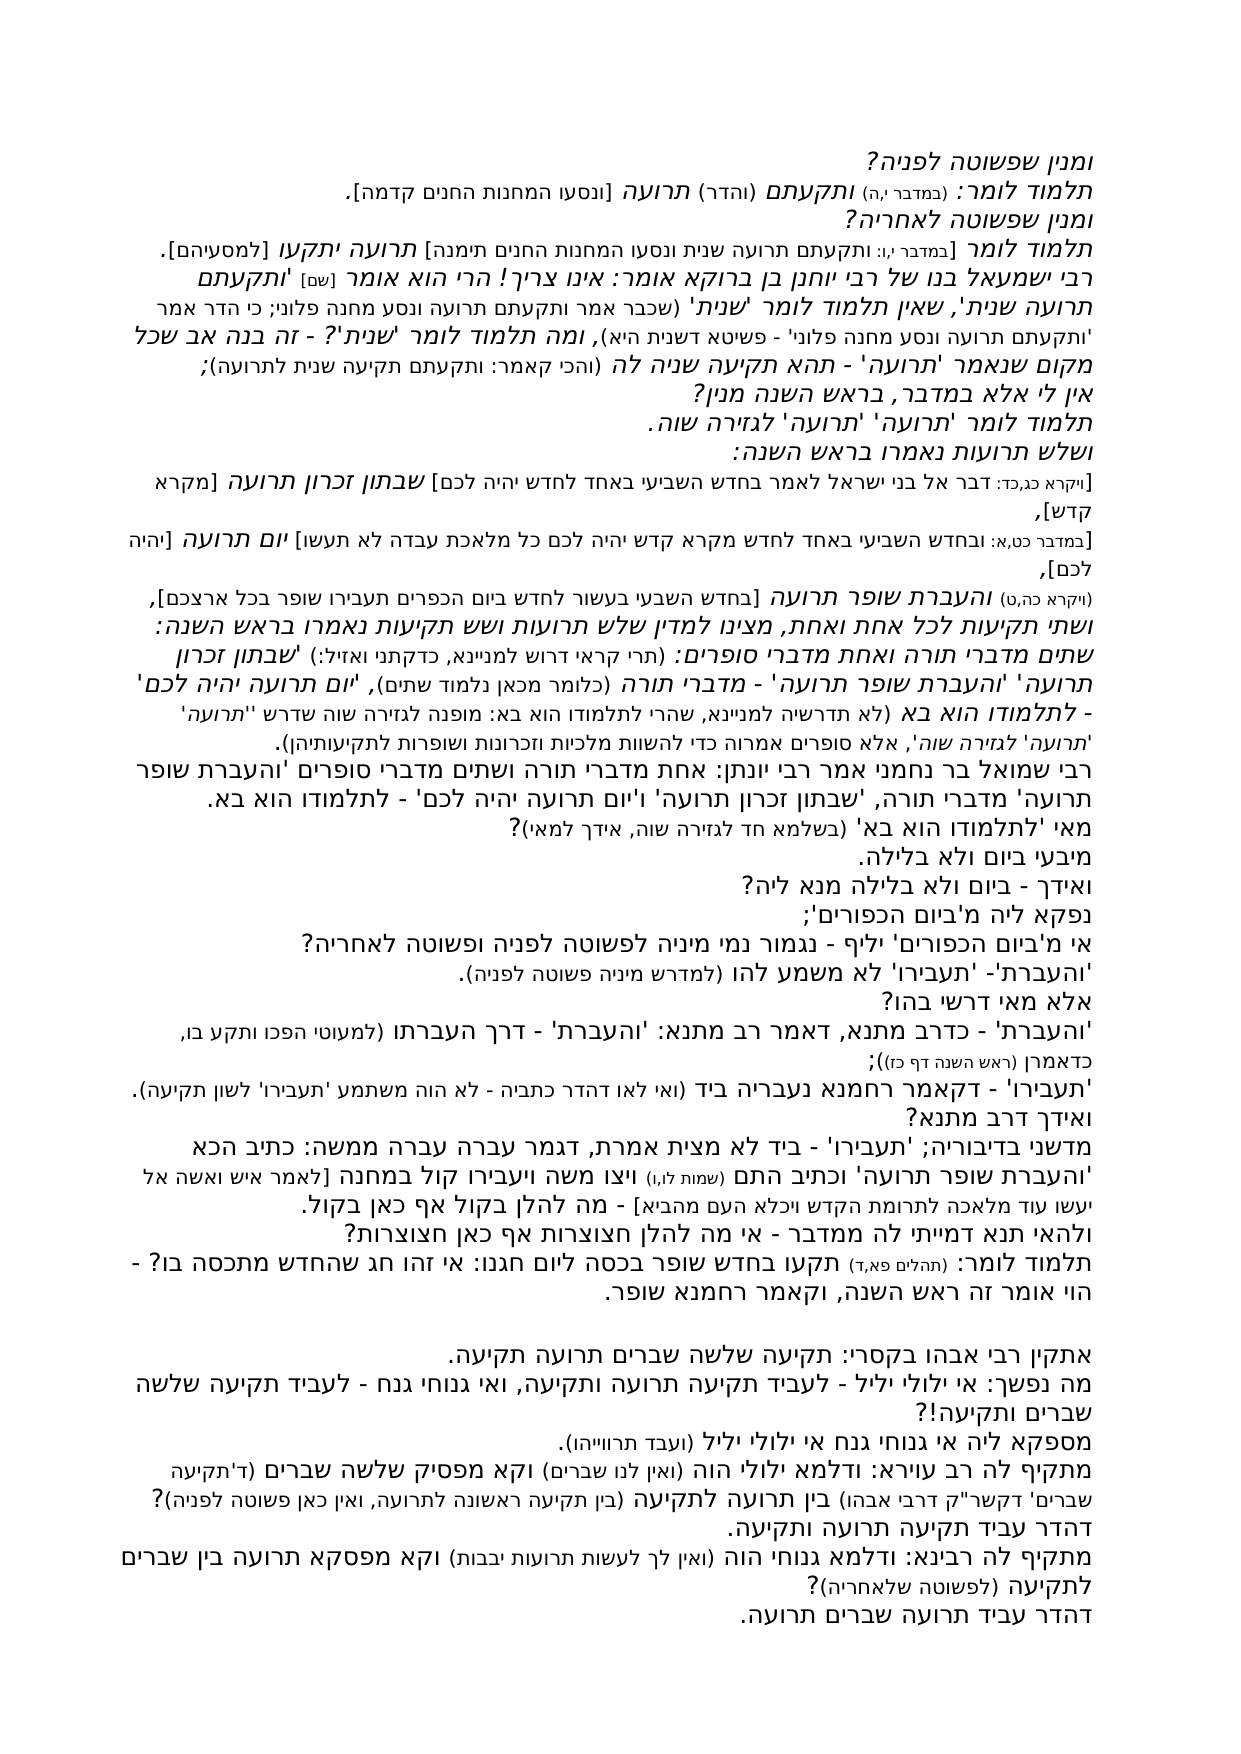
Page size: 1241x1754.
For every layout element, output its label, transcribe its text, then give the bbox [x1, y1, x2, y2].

text דהדר עביד תקיעה תרועה ותקיעה. [118, 1514, 1092, 1543]
text תלמוד לומר 'תרועה' 'תרועה' לגזירה שוה. [118, 408, 1092, 437]
text מאי 'לתלמודו הוא בא' (בשלמא חד לגזירה שוה, אידך למאי)? [118, 814, 1092, 843]
text ואידך - ביום ולא בלילה מנא ליה? [118, 872, 1092, 901]
text [ויקרא כג,כד: דבר אל בני ישראל לאמר בחדש השביעי באחד לחדש יהיה לכם] שבתון זכרון תרועה [מקרא קדש], [118, 466, 1092, 524]
text אין לי אלא במדבר, בראש השנה מנין? [118, 379, 1092, 408]
text (ויקרא כה,ט) והעברת שופר תרועה [בחדש השבעי בעשור לחדש ביום הכפרים תעבירו שופר בכל ארצכם], ושתי תקיעות לכל אחת ואחת, מצינו למדין שלש תרועות ושש תקיעות נאמרו בראש השנה: שתים מדברי תורה ואחת מדברי סופרים: (תרי קראי דרוש למניינא, כדקתני ואזיל:) 'שבתון זכרון תרועה' 'והעברת שופר תרועה' - מדברי תורה (כלומר מכאן נלמוד שתים), 'יום תרועה יהיה לכם' - לתלמודו הוא בא (לא תדרשיה למניינא, שהרי לתלמודו הוא בא: מופנה לגזירה שוה שדרש ''תרועה' 'תרועה' לגזירה שוה', אלא סופרים אמרוה כדי להשוות מלכיות וזכרונות ושופרות לתקיעותיהן). [118, 582, 1092, 756]
text ולהאי תנא דמייתי לה ממדבר - אי מה להלן חצוצרות אף כאן חצוצרות? [118, 1219, 1092, 1248]
text אלא מאי דרשי בהו? [118, 987, 1092, 1016]
text אי מ'ביום הכפורים' יליף - נגמור נמי מיניה לפשוטה לפניה ופשוטה לאחריה? [118, 929, 1092, 958]
text ומנין שפשוטה לפניה? [118, 148, 1092, 177]
text תלמוד לומר: (במדבר י,ה) ותקעתם (והדר) תרועה [ונסעו המחנות החנים קדמה]. [118, 177, 1092, 206]
text מתקיף לה רבינא: ודלמא גנוחי הוה (ואין לך לעשות תרועות יבבות) וקא מפסקא תרועה בין שברים לתקיעה (לפשוטה שלאחריה)? [118, 1543, 1092, 1601]
text [במדבר כט,א: ובחדש השביעי באחד לחדש מקרא קדש יהיה לכם כל מלאכת עבדה לא תעשו] יום תרועה [יהיה לכם], [118, 524, 1092, 582]
text מיבעי ביום ולא בלילה. [118, 843, 1092, 872]
text מספקא ליה אי גנוחי גנח אי ילולי יליל (ועבד תרווייהו). [118, 1427, 1092, 1456]
text מדשני בדיבוריה; 'תעבירו' - ביד לא מצית אמרת, דגמר עברה עברה ממשה: כתיב הכא 'והעברת שופר תרועה' וכתיב התם (שמות לו,ו) ויצו משה ויעבירו קול במחנה [לאמר איש ואשה אל יעשו עוד מלאכה לתרומת הקדש ויכלא העם מהביא] - מה להלן בקול אף כאן בקול. [118, 1132, 1092, 1219]
text ומנין שפשוטה לאחריה? [118, 206, 1092, 234]
text אתקין רבי אבהו בקסרי: תקיעה שלשה שברים תרועה תקיעה. [118, 1340, 1092, 1369]
text 'תעבירו' - דקאמר רחמנא נעבריה ביד (ואי לאו דהדר כתביה - לא הוה משתמע 'תעבירו' לשון תקיעה). [118, 1074, 1092, 1103]
text מה נפשך: אי ילולי יליל - לעביד תקיעה תרועה ותקיעה, ואי גנוחי גנח - לעביד תקיעה שלשה שברים ותקיעה!? [118, 1369, 1092, 1427]
text מתקיף לה רב עוירא: ודלמא ילולי הוה (ואין לנו שברים) וקא מפסיק שלשה שברים (ד'תקיעה שברים' דקשר"ק דרבי אבהו) בין תרועה לתקיעה (בין תקיעה ראשונה לתרועה, ואין כאן פשוטה לפניה)? [118, 1456, 1092, 1514]
text 'והעברת' - כדרב מתנא, דאמר רב מתנא: 'והעברת' - דרך העברתו (למעוטי הפכו ותקע בו, כדאמרן (ראש השנה דף כז)); [118, 1016, 1092, 1074]
text נפקא ליה מ'ביום הכפורים'; [118, 901, 1092, 929]
text ושלש תרועות נאמרו בראש השנה: [118, 437, 1092, 466]
text רבי ישמעאל בנו של רבי יוחנן בן ברוקא אומר: אינו צריך! הרי הוא אומר [שם] 'ותקעתם תרועה שנית', שאין תלמוד לומר 'שנית' (שכבר אמר ותקעתם תרועה ונסע מחנה פלוני; כי הדר אמר 'ותקעתם תרועה ונסע מחנה פלוני' - פשיטא דשנית היא), ומה תלמוד לומר 'שנית'? - זה בנה אב שכל מקום שנאמר 'תרועה' - תהא תקיעה שניה לה (והכי קאמר: ותקעתם תקיעה שנית לתרועה); [118, 263, 1092, 379]
text תלמוד לומר [במדבר י,ו: ותקעתם תרועה שנית ונסעו המחנות החנים תימנה] תרועה יתקעו [למסעיהם]. [118, 234, 1092, 263]
text דהדר עביד תרועה שברים תרועה. [118, 1601, 1092, 1629]
text רבי שמואל בר נחמני אמר רבי יונתן: אחת מדברי תורה ושתים מדברי סופרים 'והעברת שופר תרועה' מדברי תורה, 'שבתון זכרון תרועה' ו'יום תרועה יהיה לכם' - לתלמודו הוא בא. [118, 756, 1092, 814]
text ואידך דרב מתנא? [118, 1103, 1092, 1132]
text תלמוד לומר: (תהלים פא,ד) תקעו בחדש שופר בכסה ליום חגנו: אי זהו חג שהחדש מתכסה בו? - הוי אומר זה ראש השנה, וקאמר רחמנא שופר. [118, 1248, 1092, 1306]
text 'והעברת'- 'תעבירו' לא משמע להו (למדרש מיניה פשוטה לפניה). [118, 958, 1092, 987]
